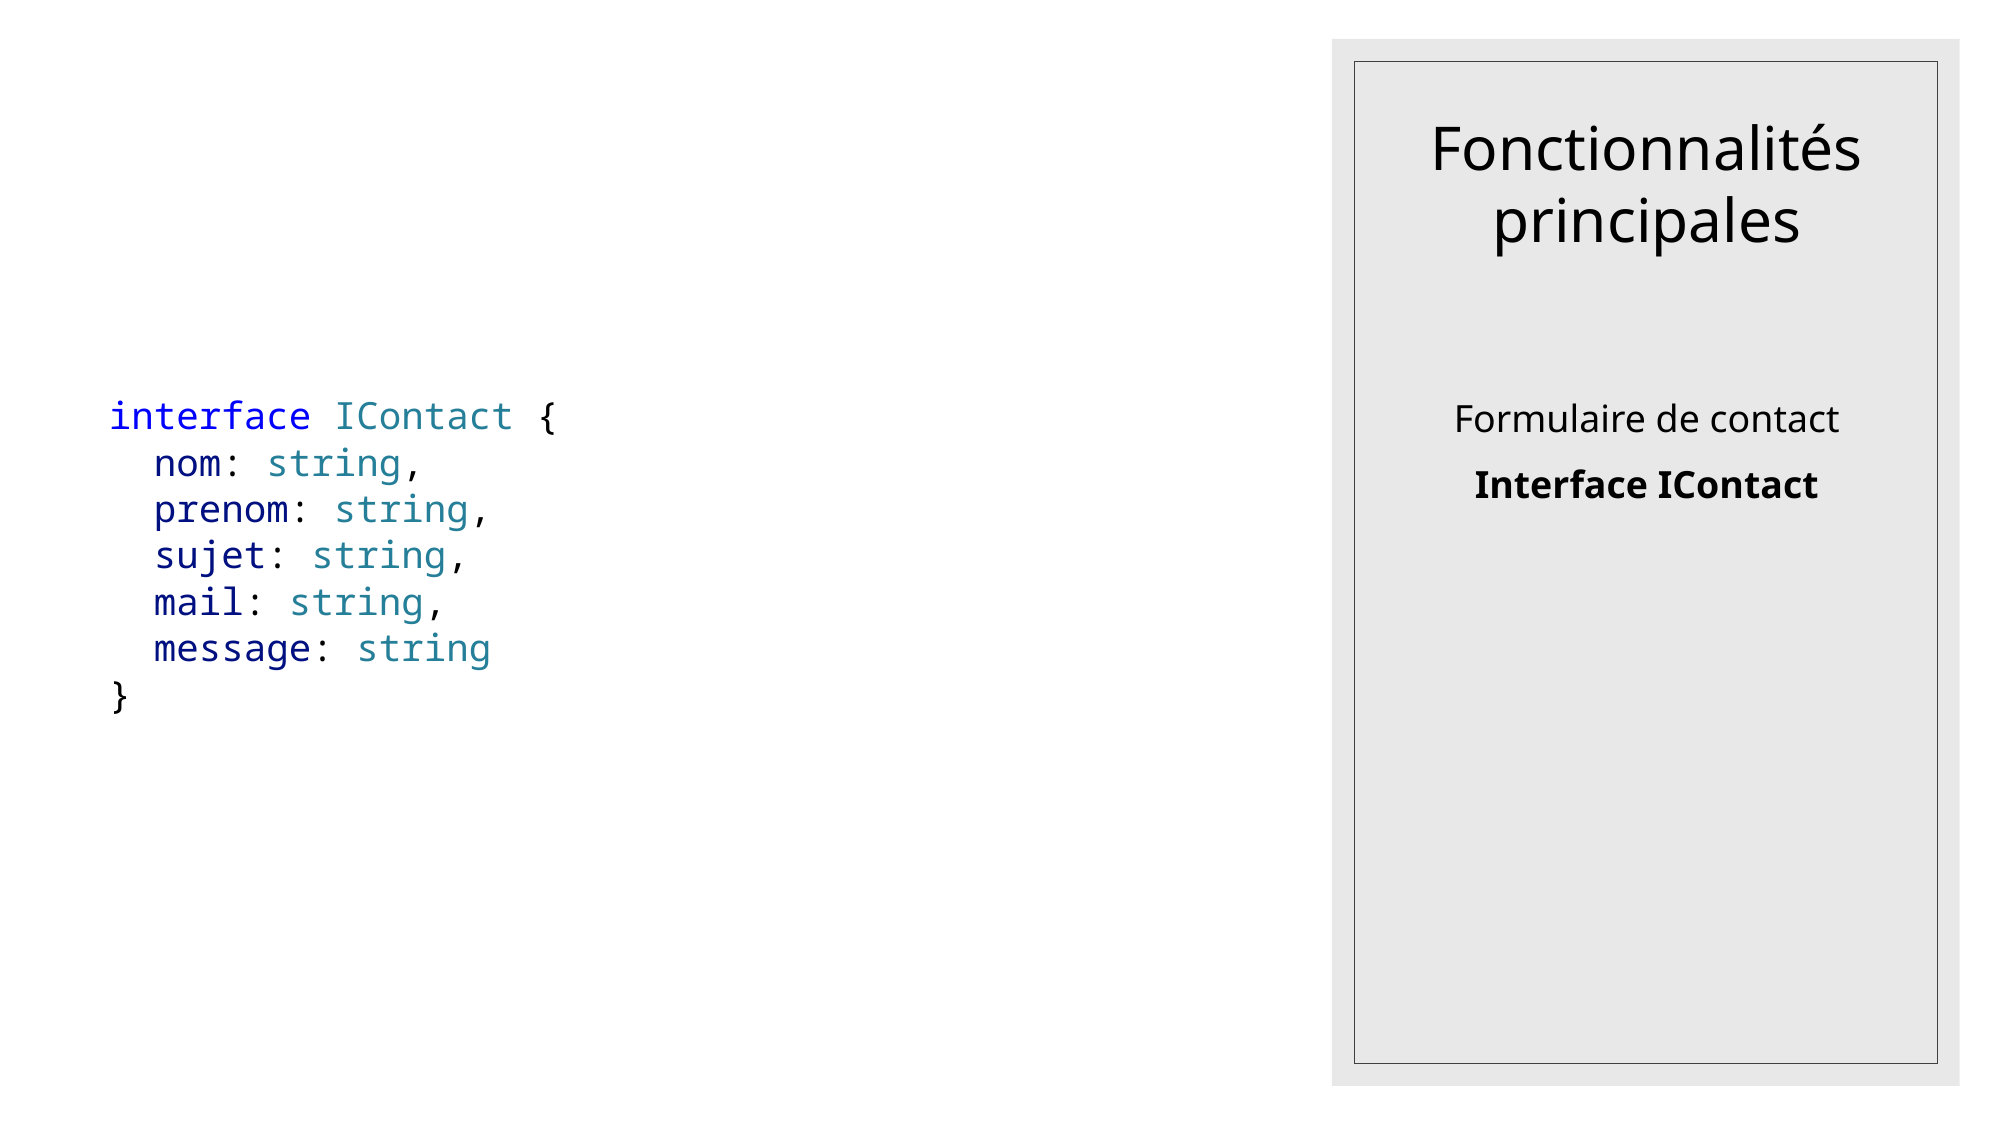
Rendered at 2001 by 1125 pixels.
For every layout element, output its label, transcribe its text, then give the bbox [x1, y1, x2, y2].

list Formulaire de contact Interface IContact [1387, 383, 1907, 976]
text_box interface IContact { nom: string, prenom: string, sujet: string, mail: string, message: string } [93, 400, 590, 725]
title Fonctionnalités principales [1387, 99, 1907, 263]
